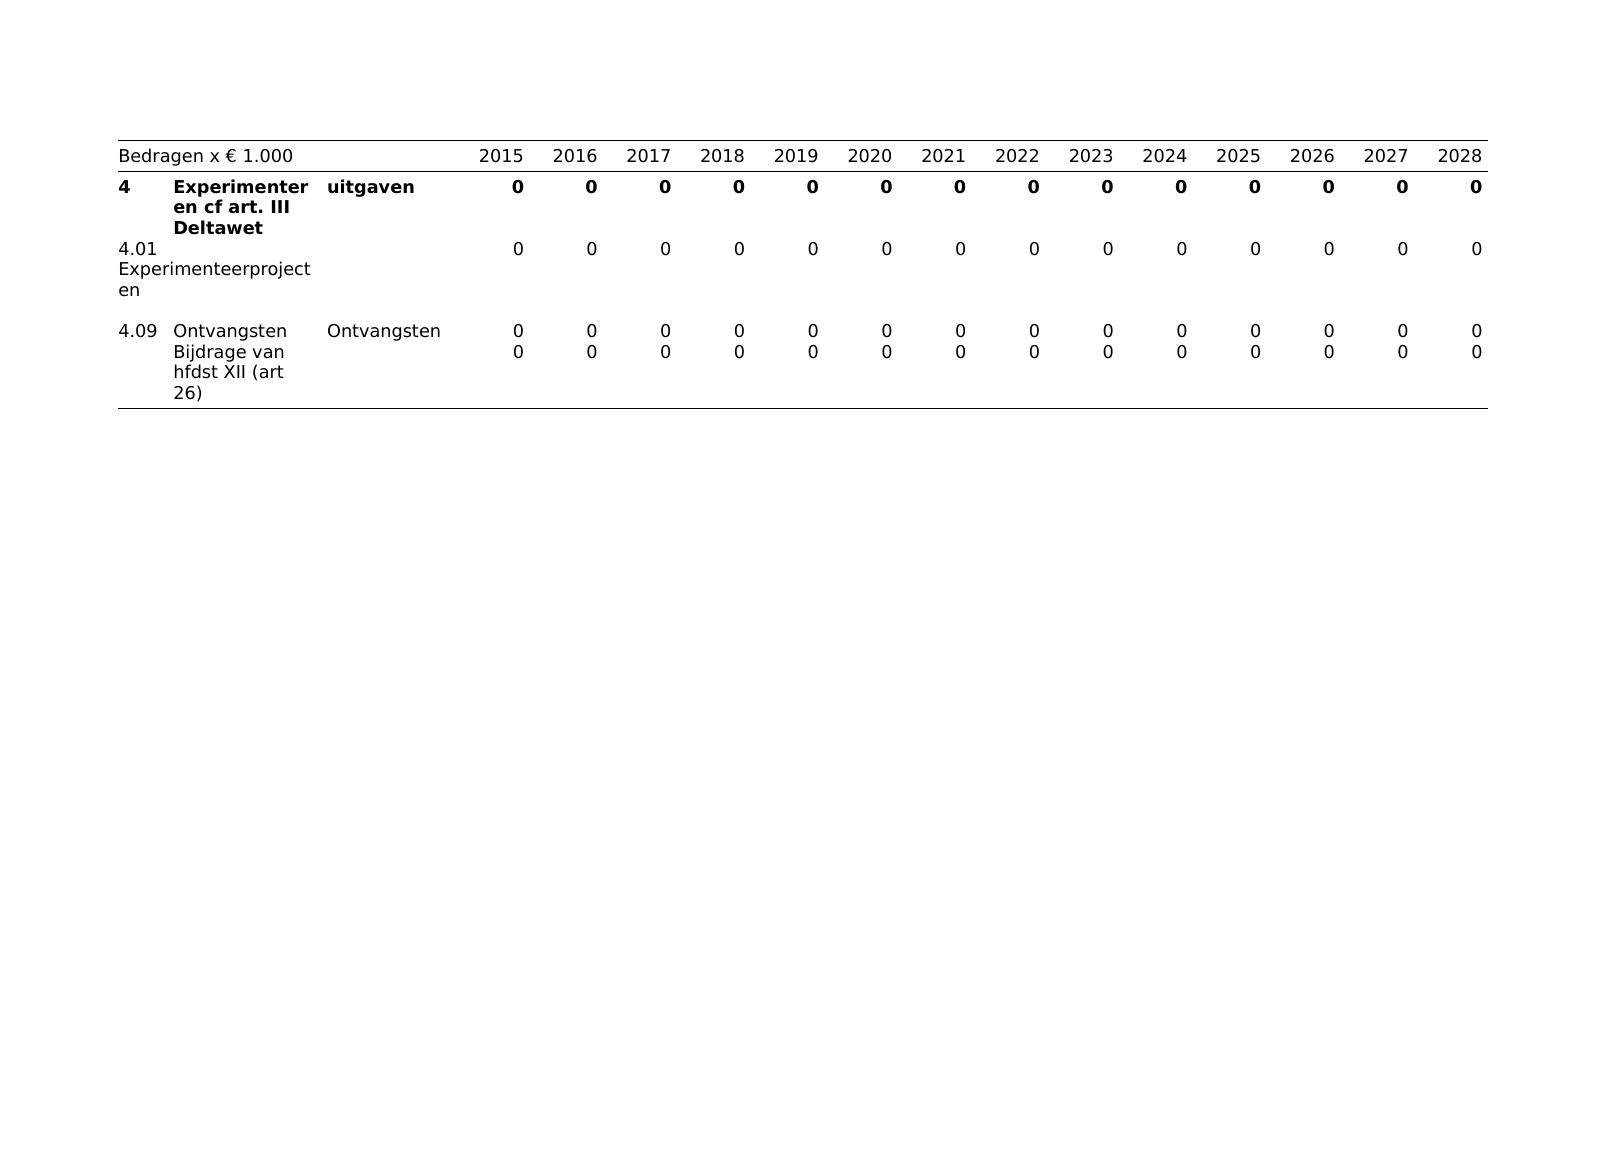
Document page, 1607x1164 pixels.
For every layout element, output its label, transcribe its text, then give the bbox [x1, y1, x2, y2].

table_cell 0 [1340, 342, 1414, 408]
table_cell 0 [1414, 342, 1488, 408]
table_cell 0 [972, 239, 1046, 301]
table_header 2015 [456, 141, 530, 171]
table_cell 0 [1046, 321, 1119, 342]
table_cell 0 [456, 321, 530, 342]
table_cell 0 [898, 239, 972, 301]
table_cell 0 [1193, 239, 1267, 301]
table_header 2018 [677, 141, 751, 171]
table_cell [1340, 301, 1414, 321]
table_cell 0 [530, 239, 603, 301]
table_cell [118, 342, 167, 408]
table_cell [1267, 301, 1340, 321]
table_cell [1414, 301, 1488, 321]
table_cell uitgaven [321, 172, 456, 239]
table_cell 0 [1046, 172, 1119, 239]
table_cell 0 [530, 342, 603, 408]
table_cell 0 [1267, 321, 1340, 342]
table_cell 0 [603, 342, 677, 408]
table_cell 0 [1119, 172, 1193, 239]
table_cell 0 [1267, 172, 1340, 239]
table_cell 0 [1119, 342, 1193, 408]
table_cell 0 [677, 321, 751, 342]
table_cell 0 [972, 172, 1046, 239]
table_cell 0 [677, 342, 751, 408]
table_cell [972, 301, 1046, 321]
table_cell 0 [898, 172, 972, 239]
table_cell 4.01 Experimenteerprojecten [118, 239, 321, 301]
table_cell 0 [825, 342, 898, 408]
table_cell 0 [456, 172, 530, 239]
table_cell 0 [898, 342, 972, 408]
table_cell 0 [677, 172, 751, 239]
table_cell Ontvangsten [167, 321, 321, 342]
table_header 2026 [1267, 141, 1340, 171]
table_header 2027 [1340, 141, 1414, 171]
table_cell 0 [1414, 321, 1488, 342]
table_cell [1193, 301, 1267, 321]
table_cell 0 [456, 342, 530, 408]
table_cell 0 [1267, 342, 1340, 408]
table_cell [321, 301, 456, 321]
table_cell [677, 301, 751, 321]
table_cell [118, 301, 167, 321]
table_cell 0 [825, 172, 898, 239]
table_cell 0 [1193, 342, 1267, 408]
table_header 2023 [1046, 141, 1119, 171]
table_cell 0 [825, 321, 898, 342]
table_cell 0 [456, 239, 530, 301]
table_cell 0 [530, 321, 603, 342]
table_header 2019 [751, 141, 824, 171]
table_cell 0 [530, 172, 603, 239]
table_header 2016 [530, 141, 603, 171]
table_cell [321, 342, 456, 408]
table_cell 0 [751, 321, 824, 342]
table_cell Bijdrage van hfdst XII (art 26) [167, 342, 321, 408]
table_header Bedragen x € 1.000 [118, 141, 321, 171]
table_header [321, 141, 456, 171]
table_cell 0 [751, 239, 824, 301]
table_cell [898, 301, 972, 321]
table_cell [603, 301, 677, 321]
table_cell [1046, 301, 1119, 321]
table_cell 0 [751, 172, 824, 239]
table_cell [456, 301, 530, 321]
table_cell 4.09 [118, 321, 167, 342]
table_cell 0 [1119, 321, 1193, 342]
table_cell [1119, 301, 1193, 321]
table_cell [751, 301, 824, 321]
table_cell 0 [1414, 239, 1488, 301]
table_header 2017 [603, 141, 677, 171]
table_cell Ontvangsten [321, 321, 456, 342]
table_cell 0 [1046, 342, 1119, 408]
table_header 2020 [825, 141, 898, 171]
table_cell 0 [825, 239, 898, 301]
table_cell 4 [118, 172, 167, 239]
table_cell 0 [1119, 239, 1193, 301]
table_cell [825, 301, 898, 321]
table_cell 0 [1340, 172, 1414, 239]
table_cell 0 [603, 239, 677, 301]
table_cell 0 [898, 321, 972, 342]
table_cell 0 [603, 172, 677, 239]
table_header 2022 [972, 141, 1046, 171]
table_cell 0 [1267, 239, 1340, 301]
table_cell 0 [677, 239, 751, 301]
table_cell 0 [1340, 321, 1414, 342]
table_cell [167, 301, 321, 321]
table_header 2028 [1414, 141, 1488, 171]
table_cell 0 [1340, 239, 1414, 301]
table_cell 0 [1193, 321, 1267, 342]
table_header 2021 [898, 141, 972, 171]
table_cell [530, 301, 603, 321]
table_cell 0 [972, 321, 1046, 342]
table_header 2025 [1193, 141, 1267, 171]
table_cell 0 [1414, 172, 1488, 239]
table_cell 0 [751, 342, 824, 408]
table_header 2024 [1119, 141, 1193, 171]
table_cell [321, 239, 456, 301]
table_cell 0 [972, 342, 1046, 408]
table_cell 0 [1046, 239, 1119, 301]
table_cell 0 [1193, 172, 1267, 239]
table_cell Experimenteren cf art. III Deltawet [167, 172, 321, 239]
table_cell 0 [603, 321, 677, 342]
